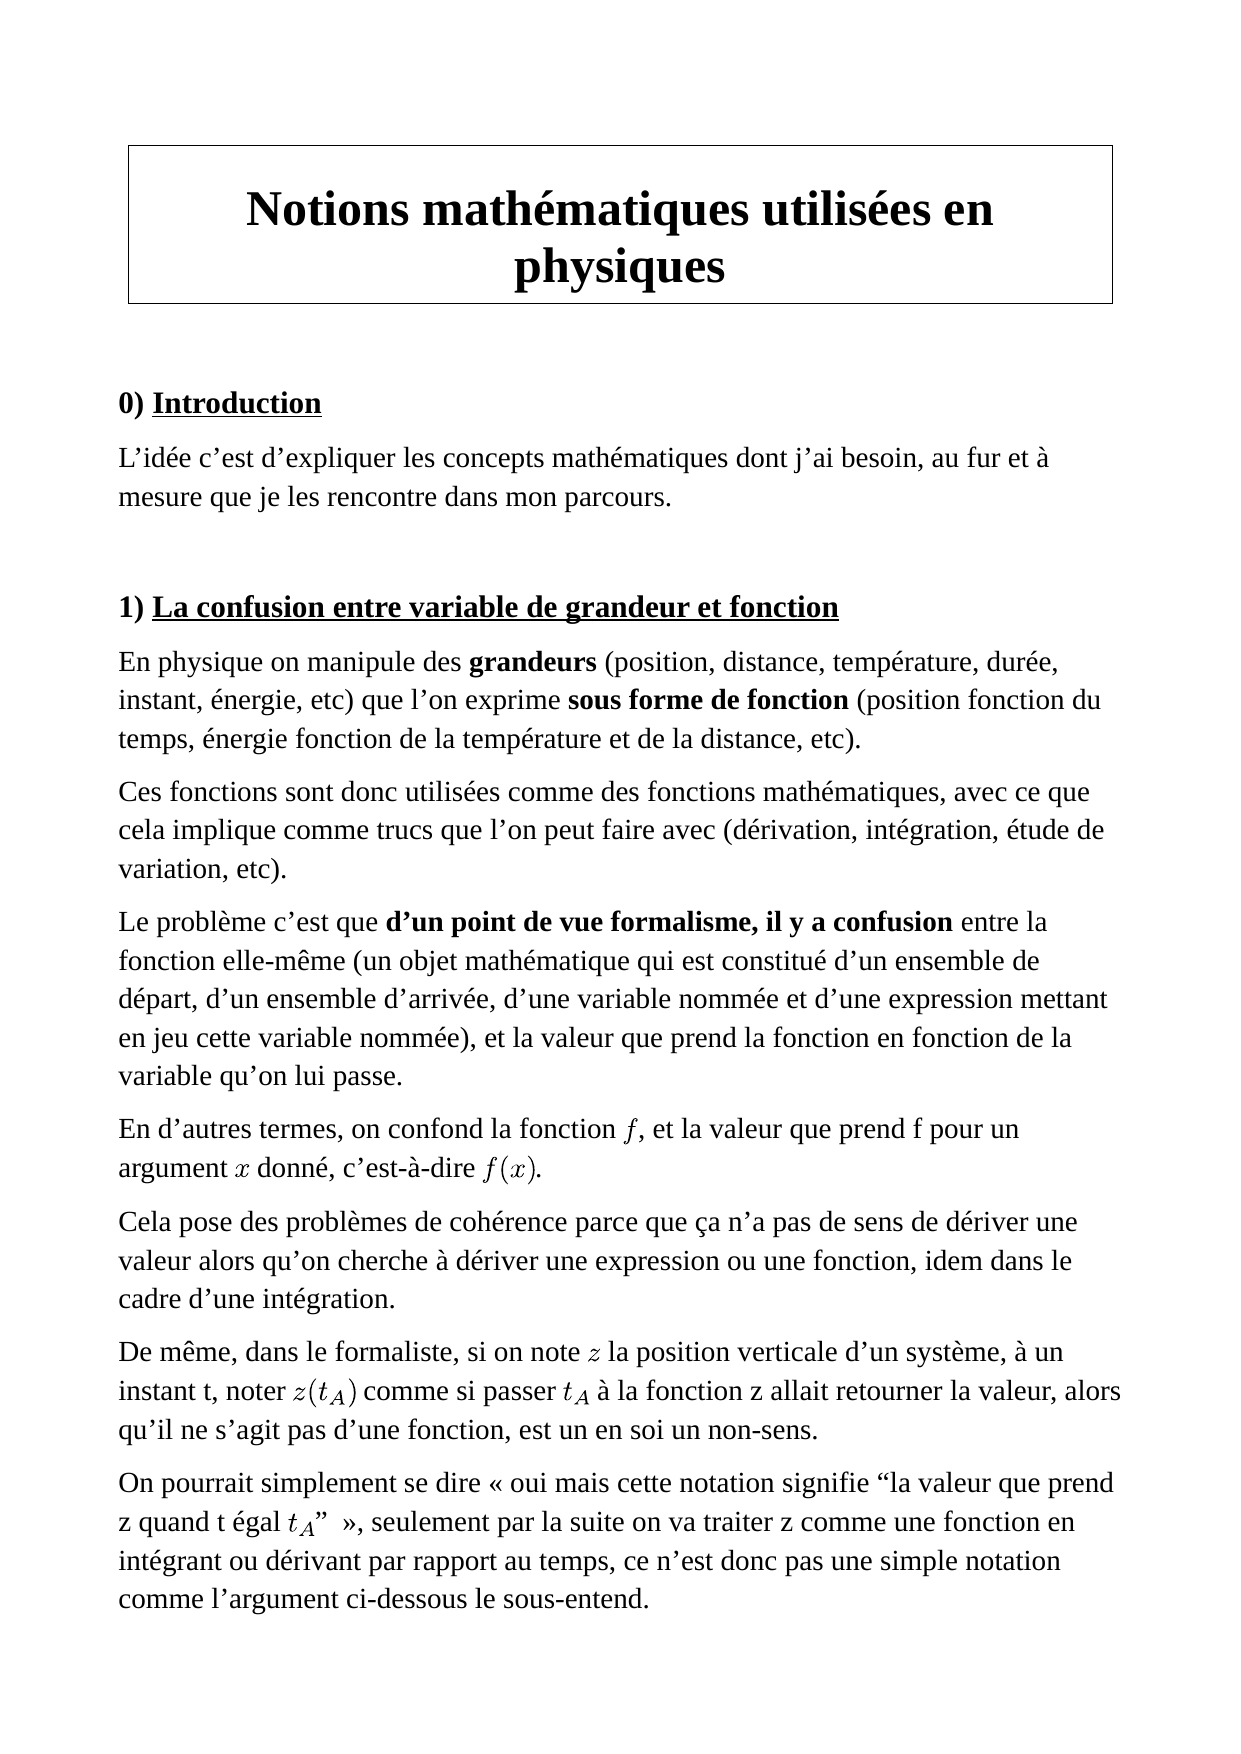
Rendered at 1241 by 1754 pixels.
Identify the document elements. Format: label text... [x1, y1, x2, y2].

text De même, dans le formaliste, si on note la position verticale d’un système, à un instant t, noter comme si passer à la fonction z allait retourner la valeur, alors qu’il ne s’agit pas d’une fonction, est un en soi un non-sens. [118, 1334, 1122, 1446]
text Ces fonctions sont donc utilisées comme des fonctions mathématiques, avec ce que cela implique comme trucs que l’on peut faire avec (dérivation, intégration, étude de variation, etc). [118, 774, 1122, 884]
text 1) La confusion entre variable de grandeur et fonction [118, 588, 1122, 624]
text 0) Introduction [118, 384, 1122, 420]
subtitle Notions mathématiques utilisées en physiques [137, 179, 1103, 294]
text Le problème c’est que d’un point de vue formalisme, il y a confusion entre la fonction elle-même (un objet mathématique qui est constitué d’un ensemble de départ, d’un ensemble d’arrivée, d’une variable nommée et d’une expression mettant en jeu cette variable nommée), et la valeur que prend la fonction en fonction de la variable qu’on lui passe. [118, 904, 1122, 1092]
text En d’autres termes, on confond la fonction , et la valeur que prend f pour un argument donné, c’est-à-dire . [118, 1111, 1122, 1184]
text Cela pose des problèmes de cohérence parce que ça n’a pas de sens de dériver une valeur alors qu’on cherche à dériver une expression ou une fonction, idem dans le cadre d’une intégration. [118, 1204, 1122, 1315]
text On pourrait simplement se dire « oui mais cette notation signifie “la valeur que prend z quand t égal ” », seulement par la suite on va traiter z comme une fonction en intégrant ou dérivant par rapport au temps, ce n’est donc pas une simple notation comme l’argument ci-dessous le sous-entend. [118, 1466, 1122, 1615]
text En physique on manipule des grandeurs (position, distance, température, durée, instant, énergie, etc) que l’on exprime sous forme de fonction (position fonction du temps, énergie fonction de la température et de la distance, etc). [118, 644, 1122, 754]
text L’idée c’est d’expliquer les concepts mathématiques dont j’ai besoin, au fur et à mesure que je les rencontre dans mon parcours. [118, 440, 1122, 512]
